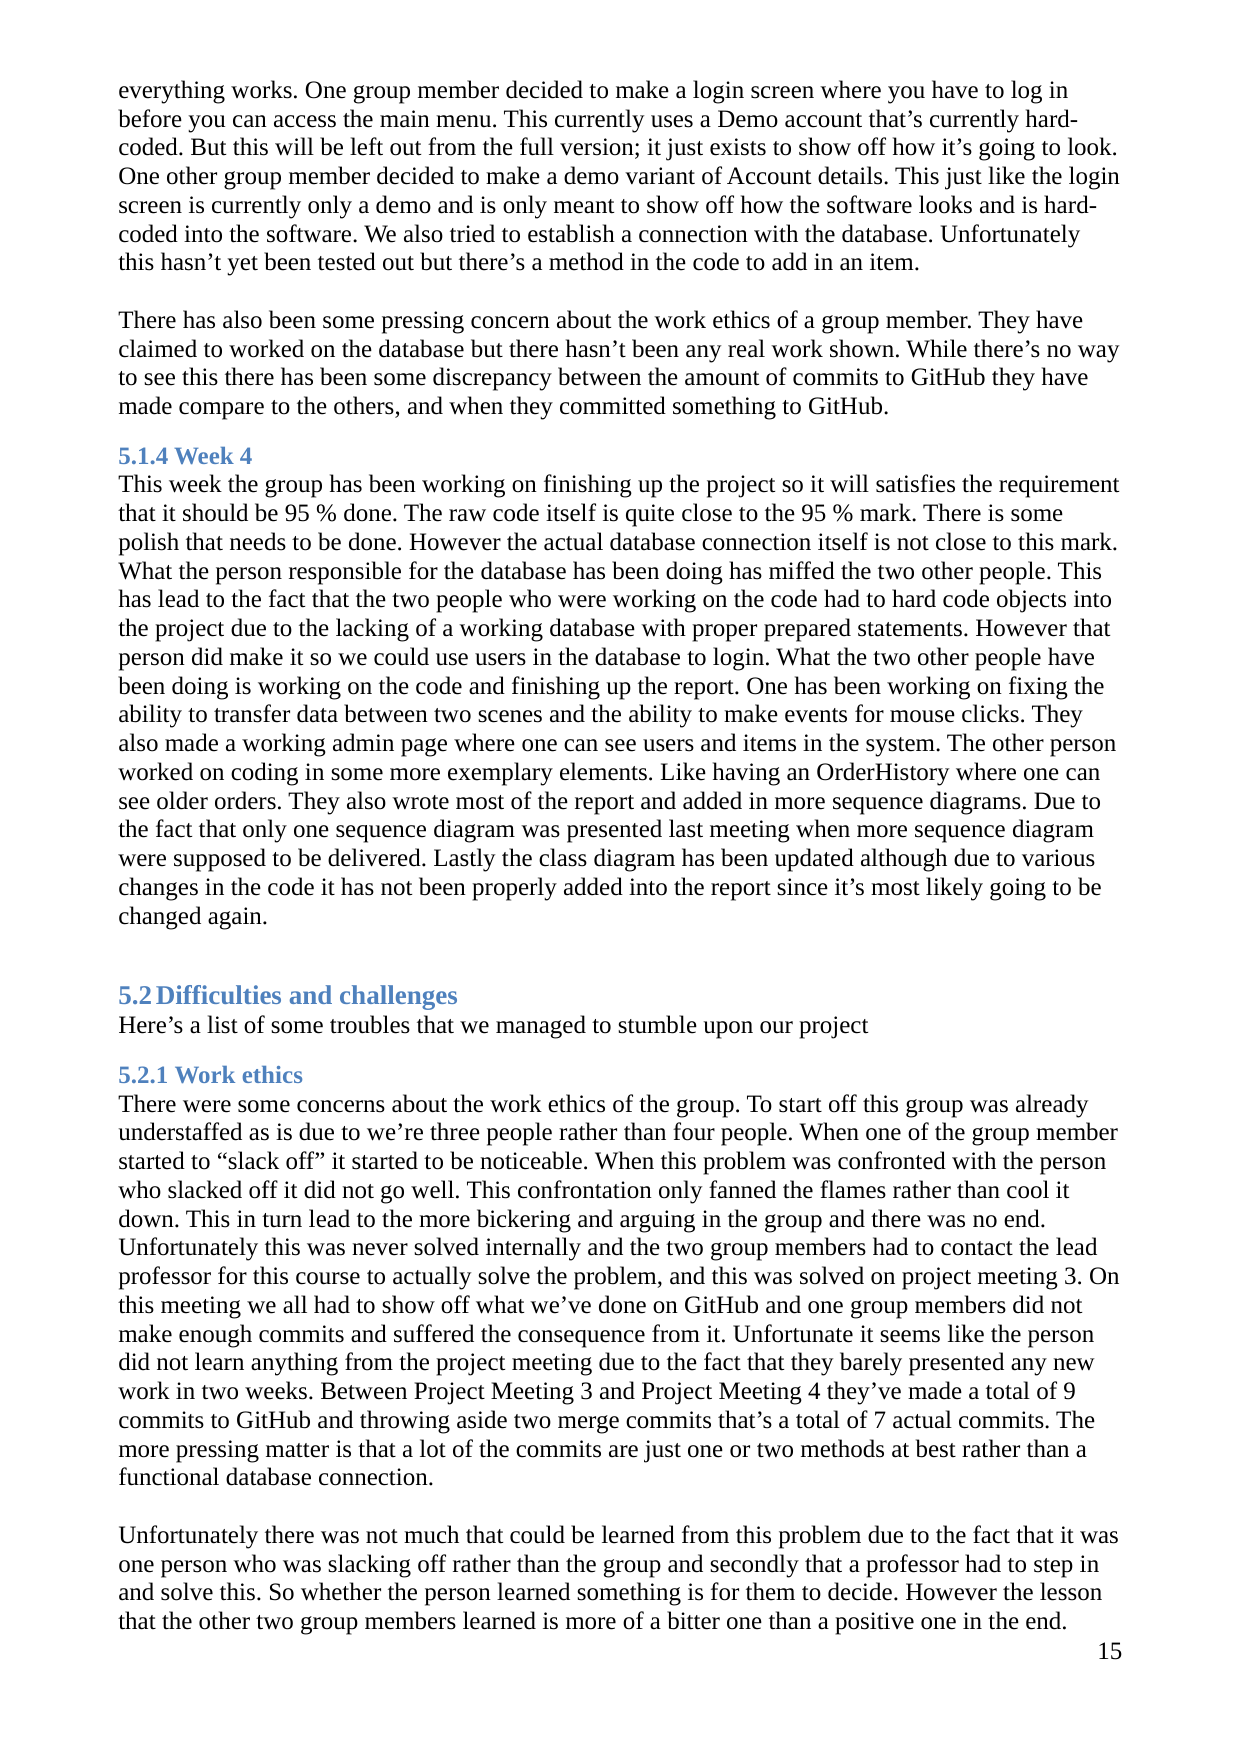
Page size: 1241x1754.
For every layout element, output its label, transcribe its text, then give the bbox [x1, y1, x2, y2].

text There has also been some pressing concern about the work ethics of a group member. They have claimed to worked on the database but there hasn’t been any real work shown. While there’s no way to see this there has been some discrepancy between the amount of commits to GitHub they have made compare to the others, and when they committed something to GitHub. [118, 305, 1122, 420]
text This week the group has been working on finishing up the project so it will satisfies the requirement that it should be 95 % done. The raw code itself is quite close to the 95 % mark. There is some polish that needs to be done. However the actual database connection itself is not close to this mark. What the person responsible for the database has been doing has miffed the two other people. This has lead to the fact that the two people who were working on the code had to hard code objects into the project due to the lacking of a working database with proper prepared statements. However that person did make it so we could use users in the database to login. What the two other people have been doing is working on the code and finishing up the report. One has been working on fixing the ability to transfer data between two scenes and the ability to make events for mouse clicks. They also made a working admin page where one can see users and items in the system. The other person worked on coding in some more exemplary elements. Like having an OrderHistory where one can see older orders. They also wrote most of the report and added in more sequence diagrams. Due to the fact that only one sequence diagram was presented last meeting when more sequence diagram were supposed to be delivered. Lastly the class diagram has been updated although due to various changes in the code it has not been properly added into the report since it’s most likely going to be changed again. [118, 469, 1122, 929]
text everything works. One group member decided to make a login screen where you have to log in before you can access the main menu. This currently uses a Demo account that’s currently hard-coded. But this will be left out from the full version; it just exists to show off how it’s going to look. One other group member decided to make a demo variant of Account details. This just like the login screen is currently only a demo and is only meant to show off how the software looks and is hard-coded into the software. We also tried to establish a connection with the database. Unfortunately this hasn’t yet been tested out but there’s a method in the code to add in an item. [118, 75, 1122, 276]
subtitle 5.1.4 Week 4 [118, 441, 1122, 469]
text Here’s a list of some troubles that we managed to stumble upon our project [118, 1010, 1122, 1039]
text There were some concerns about the work ethics of the group. To start off this group was already understaffed as is due to we’re three people rather than four people. When one of the group member started to “slack off” it started to be noticeable. When this problem was confronted with the person who slacked off it did not go well. This confrontation only fanned the flames rather than cool it down. This in turn lead to the more bickering and arguing in the group and there was no end. Unfortunately this was never solved internally and the two group members had to contact the lead professor for this course to actually solve the problem, and this was solved on project meeting 3. On this meeting we all had to show off what we’ve done on GitHub and one group members did not make enough commits and suffered the consequence from it. Unfortunate it seems like the person did not learn anything from the project meeting due to the fact that they barely presented any new work in two weeks. Between Project Meeting 3 and Project Meeting 4 they’ve made a total of 9 commits to GitHub and throwing aside two merge commits that’s a total of 7 actual commits. The more pressing matter is that a lot of the commits are just one or two methods at best rather than a functional database connection. [118, 1089, 1122, 1491]
subtitle 5.2.1 Work ethics [118, 1060, 1122, 1089]
text Unfortunately there was not much that could be learned from this problem due to the fact that it was one person who was slacking off rather than the group and secondly that a professor had to step in and solve this. So whether the person learned something is for them to decide. However the lesson that the other two group members learned is more of a bitter one than a positive one in the end. [118, 1520, 1122, 1635]
subtitle Difficulties and challenges [118, 979, 1122, 1010]
